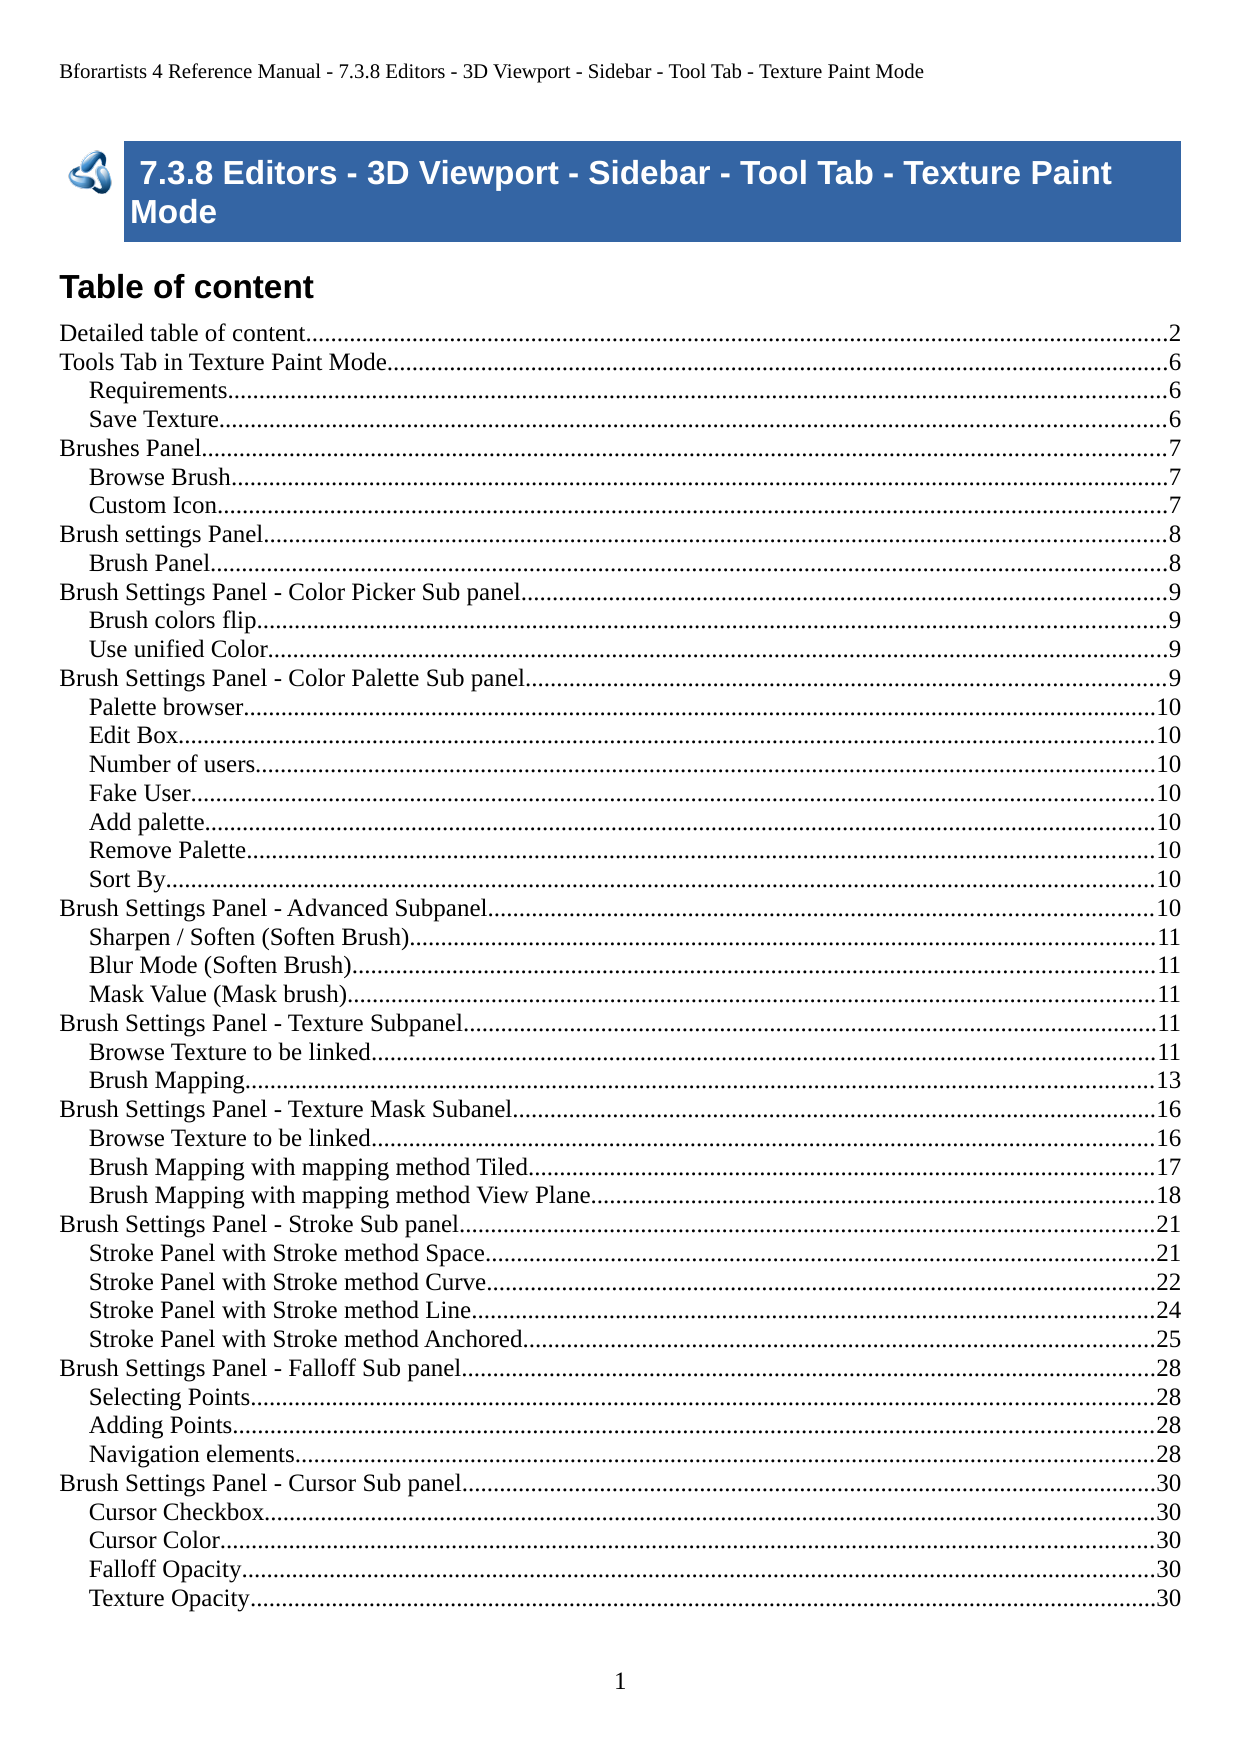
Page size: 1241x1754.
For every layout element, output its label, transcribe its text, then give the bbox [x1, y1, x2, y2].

text Tools Tab in Texture Paint Mode 6 [59, 347, 1181, 375]
picture [65, 147, 114, 197]
text Brush Settings Panel - Stroke Sub panel 21 [59, 1209, 1181, 1238]
text Blur Mode (Soften Brush) 11 [88, 950, 1181, 979]
text Custom Icon 7 [88, 490, 1181, 519]
text Browse Texture to be linked 11 [88, 1037, 1181, 1065]
text Brush Settings Panel - Advanced Subpanel 10 [59, 893, 1181, 922]
text Stroke Panel with Stroke method Anchored 25 [88, 1324, 1181, 1353]
text Sharpen / Soften (Soften Brush) 11 [88, 922, 1181, 950]
text Sort By 10 [88, 864, 1181, 893]
text Requirements 6 [88, 375, 1181, 404]
text Save Texture 6 [88, 404, 1181, 433]
text Brush Settings Panel - Color Palette Sub panel 9 [59, 663, 1181, 692]
text Cursor Color 30 [88, 1525, 1181, 1554]
text Fake User 10 [88, 778, 1181, 807]
text Use unified Color 9 [88, 634, 1181, 663]
text Navigation elements 28 [88, 1439, 1181, 1468]
text Remove Palette 10 [88, 835, 1181, 864]
text Edit Box 10 [88, 720, 1181, 749]
text Browse Brush 7 [88, 462, 1181, 490]
text Falloff Opacity 30 [88, 1554, 1181, 1583]
text Stroke Panel with Stroke method Curve 22 [88, 1267, 1181, 1295]
text Stroke Panel with Stroke method Line 24 [88, 1295, 1181, 1324]
text Brush Settings Panel - Color Picker Sub panel 9 [59, 577, 1181, 605]
text Brush Settings Panel - Texture Mask Subanel 16 [59, 1094, 1181, 1123]
text Add palette 10 [88, 807, 1181, 835]
text Mask Value (Mask brush) 11 [88, 979, 1181, 1008]
table_header 7.3.8 Editors - 3D Viewport - Sidebar - Tool Tab - Texture Paint Mode [124, 141, 1181, 242]
text Brush colors flip 9 [88, 605, 1181, 634]
text Brush Settings Panel - Falloff Sub panel 28 [59, 1353, 1181, 1382]
text Brush Panel 8 [88, 548, 1181, 577]
text Palette browser 10 [88, 692, 1181, 720]
text Detailed table of content 2 [59, 318, 1181, 347]
text Stroke Panel with Stroke method Space 21 [88, 1238, 1181, 1267]
text Texture Opacity 30 [88, 1583, 1181, 1612]
text Brush Mapping with mapping method View Plane 18 [88, 1180, 1181, 1209]
text Brush Settings Panel - Cursor Sub panel 30 [59, 1468, 1181, 1497]
text Adding Points 28 [88, 1410, 1181, 1439]
text Selecting Points 28 [88, 1382, 1181, 1410]
text Browse Texture to be linked 16 [88, 1123, 1181, 1152]
text Brushes Panel 7 [59, 433, 1181, 462]
text Brush settings Panel 8 [59, 519, 1181, 548]
text Brush Mapping 13 [88, 1065, 1181, 1094]
subtitle Table of content [59, 267, 1181, 305]
text Cursor Checkbox 30 [88, 1497, 1181, 1525]
text Brush Settings Panel - Texture Subpanel 11 [59, 1008, 1181, 1037]
text Brush Mapping with mapping method Tiled 17 [88, 1152, 1181, 1180]
text Number of users 10 [88, 749, 1181, 778]
table_header [59, 141, 124, 242]
